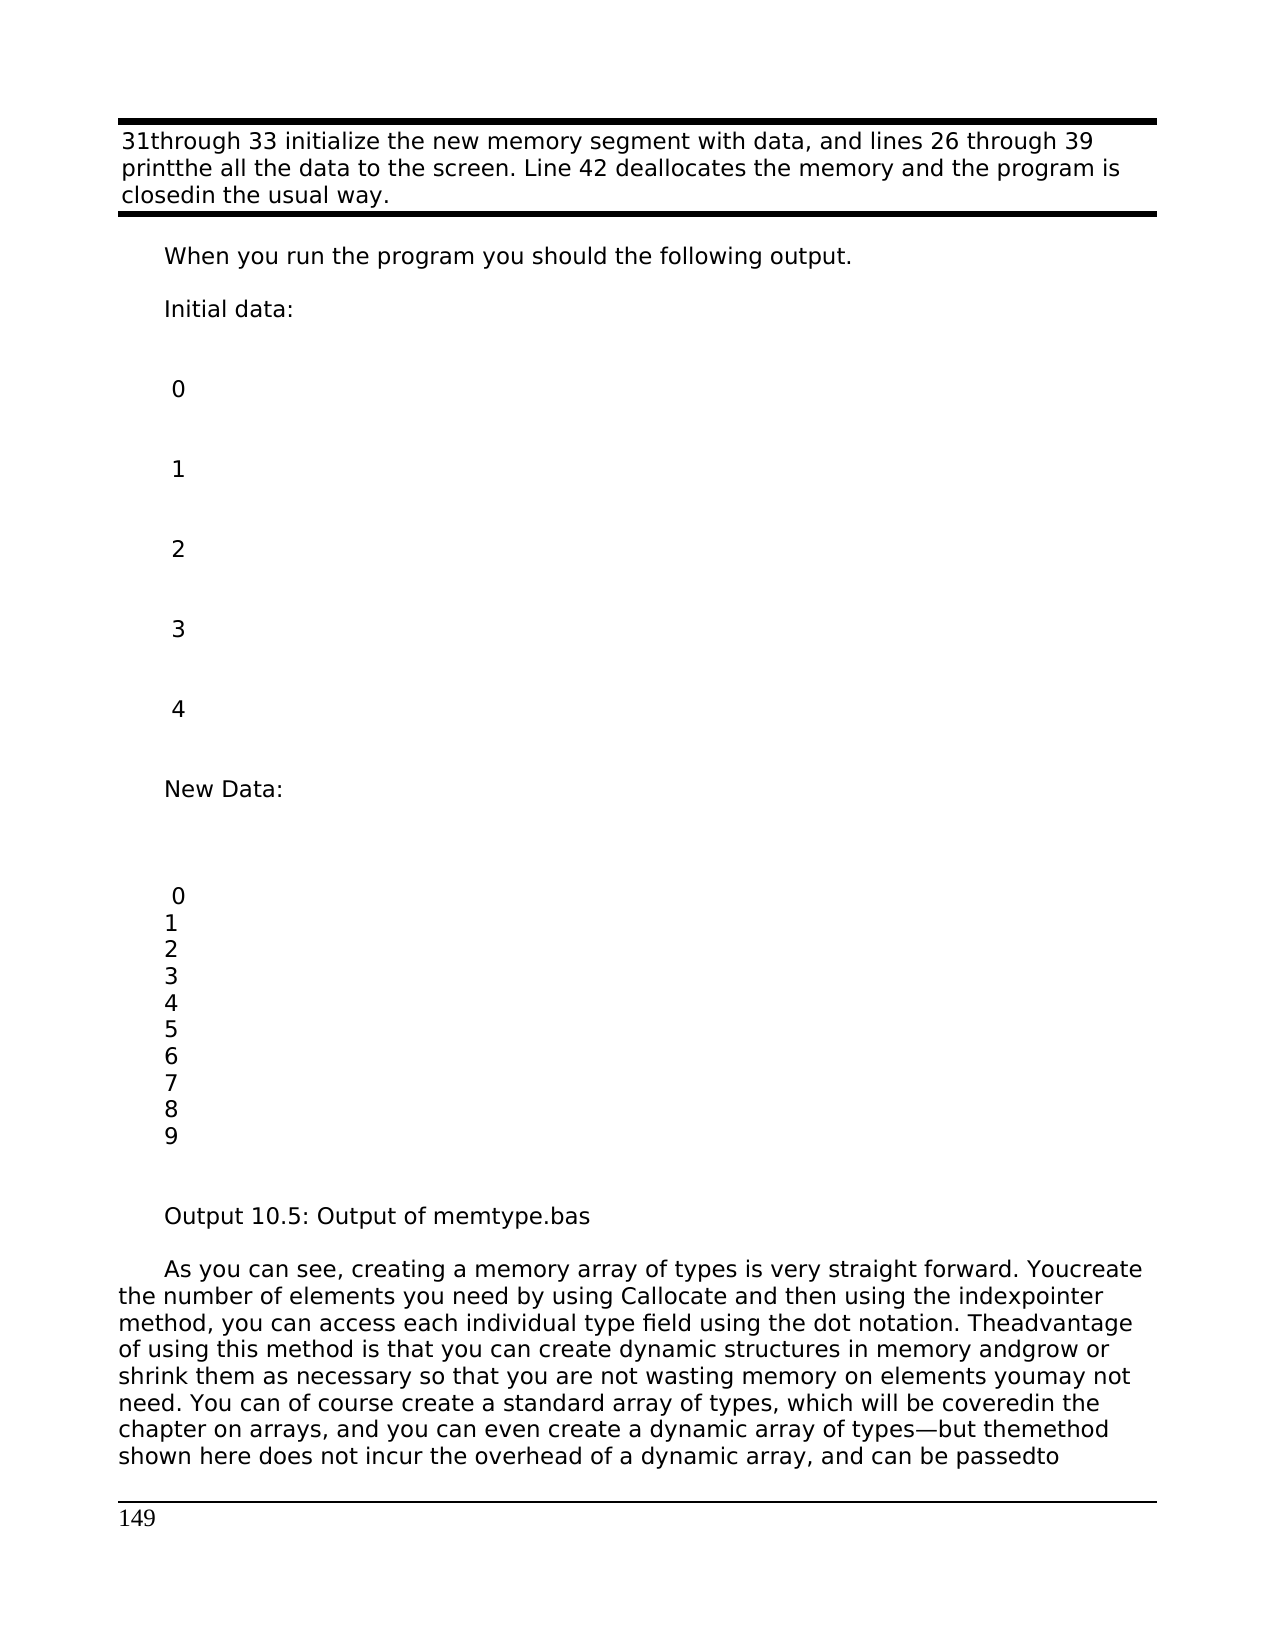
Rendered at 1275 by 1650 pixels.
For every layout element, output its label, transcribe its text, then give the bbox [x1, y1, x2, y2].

text 7 [118, 1070, 1157, 1097]
text Initial data: [118, 297, 1157, 323]
text New Data: [118, 777, 1157, 803]
text 0 [118, 377, 1157, 403]
text 0 [118, 883, 1157, 910]
text 5 [118, 1017, 1157, 1043]
text 3 [118, 963, 1157, 990]
text 9 [118, 1123, 1157, 1150]
text 3 [118, 617, 1157, 643]
text As you can see, creating a memory array of types is very straight forward. Youcreate the number of elements you need by using Callocate and then using the indexpointer method, you can access each individual type field using the dot notation. Theadvantage of using this method is that you can create dynamic structures in memory andgrow or shrink them as necessary so that you are not wasting memory on elements youmay not need. You can of course create a standard array of types, which will be coveredin the chapter on arrays, and you can even create a dynamic array of types—but themethod shown here does not incur the overhead of a dynamic array, and can be passedto [118, 1257, 1157, 1470]
text 4 [118, 990, 1157, 1017]
text 1 [118, 910, 1157, 937]
text 1 [118, 457, 1157, 483]
text When you run the program you should the following output. [118, 243, 1157, 270]
text 31through 33 initialize the new memory segment with data, and lines 26 through 39 printthe all the data to the screen. Line 42 deallocates the memory and the program is closedin the usual way. [118, 125, 1157, 211]
text 6 [118, 1043, 1157, 1070]
text 8 [118, 1097, 1157, 1123]
text Output 10.5: Output of memtype.bas [118, 1203, 1157, 1230]
text 2 [118, 937, 1157, 963]
text 2 [118, 537, 1157, 563]
text 4 [118, 697, 1157, 723]
